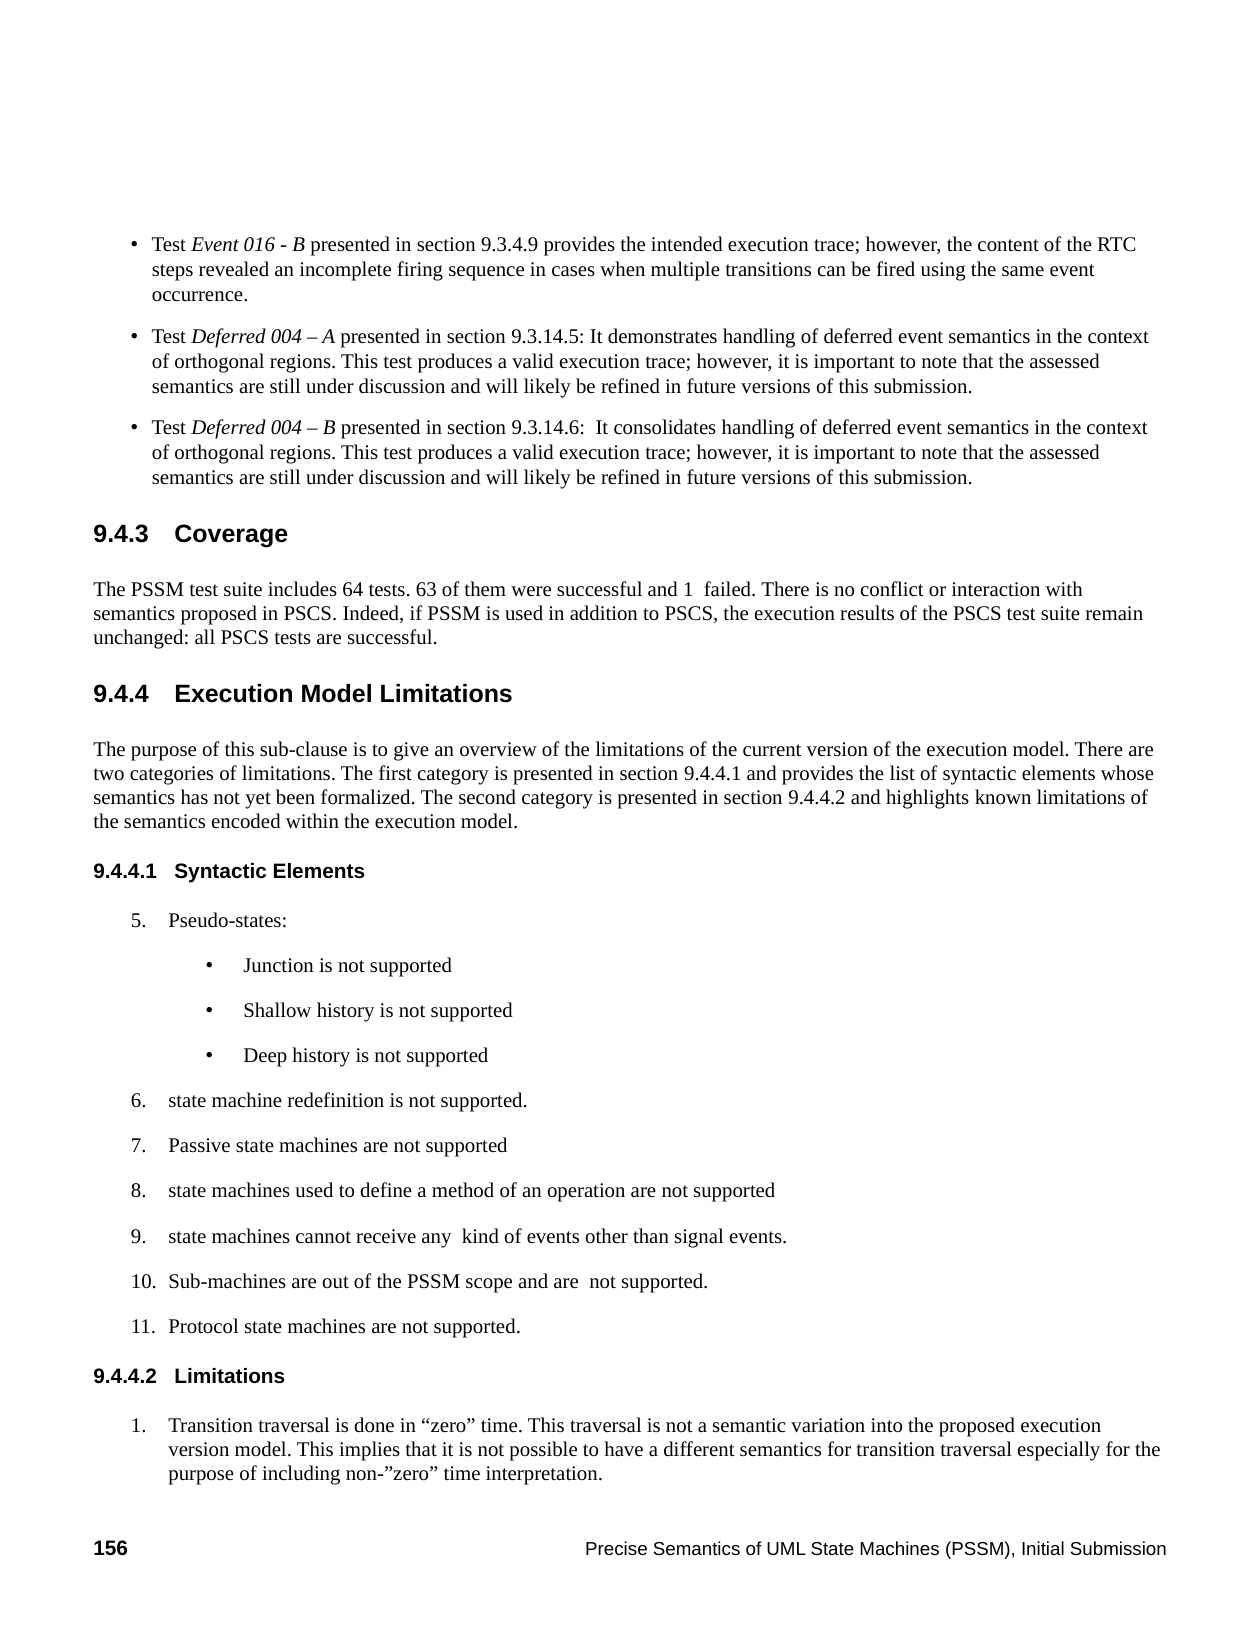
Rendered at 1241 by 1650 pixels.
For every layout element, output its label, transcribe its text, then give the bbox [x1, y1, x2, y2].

list Junction is not supported [189, 953, 1164, 977]
subtitle Execution Model Limitations [93, 678, 1164, 707]
list state machine redefinition is not supported. [131, 1088, 1164, 1112]
list Shallow history is not supported [189, 998, 1164, 1022]
text The PSSM test suite includes 64 tests. 63 of them were successful and 1 failed. There is no conflict or interaction with semantics proposed in PSCS. Indeed, if PSSM is used in addition to PSCS, the execution results of the PSCS test suite remain unchanged: all PSCS tests are successful. [93, 577, 1164, 649]
list Protocol state machines are not supported. [131, 1314, 1164, 1338]
list Pseudo-states: [131, 908, 1164, 932]
subtitle Syntactic Elements [93, 858, 1164, 883]
subtitle Coverage [93, 518, 1164, 548]
text The purpose of this sub-clause is to give an overview of the limitations of the current version of the execution model. There are two categories of limitations. The first category is presented in section 9.4.4.1 and provides the list of syntactic elements whose semantics has not yet been formalized. The second category is presented in section 9.4.4.2 and highlights known limitations of the semantics encoded within the execution model. [93, 737, 1164, 833]
list Sub-machines are out of the PSSM scope and are not supported. [131, 1269, 1164, 1293]
list Test Deferred 004 – A presented in section 9.3.14.5: It demonstrates handling of deferred event semantics in the context of orthogonal regions. This test produces a valid execution trace; however, it is important to note that the assessed semantics are still under discussion and will likely be refined in future versions of this submission. [131, 323, 1164, 398]
list state machines cannot receive any kind of events other than signal events. [131, 1223, 1164, 1248]
list Test Event 016 - B presented in section 9.3.4.9 provides the intended execution trace; however, the content of the RTC steps revealed an incomplete firing sequence in cases when multiple transitions can be fired using the same event occurrence. [131, 231, 1164, 306]
list Test Deferred 004 – B presented in section 9.3.14.6: It consolidates handling of deferred event semantics in the context of orthogonal regions. This test produces a valid execution trace; however, it is important to note that the assessed semantics are still under discussion and will likely be refined in future versions of this submission. [131, 414, 1164, 489]
list Transition traversal is done in “zero” time. This traversal is not a semantic variation into the proposed execution version model. This implies that it is not possible to have a different semantics for transition traversal especially for the purpose of including non-”zero” time interpretation. [131, 1413, 1164, 1485]
list state machines used to define a method of an operation are not supported [131, 1178, 1164, 1202]
subtitle Limitations [93, 1363, 1164, 1388]
list Deep history is not supported [189, 1043, 1164, 1067]
list Passive state machines are not supported [131, 1133, 1164, 1157]
